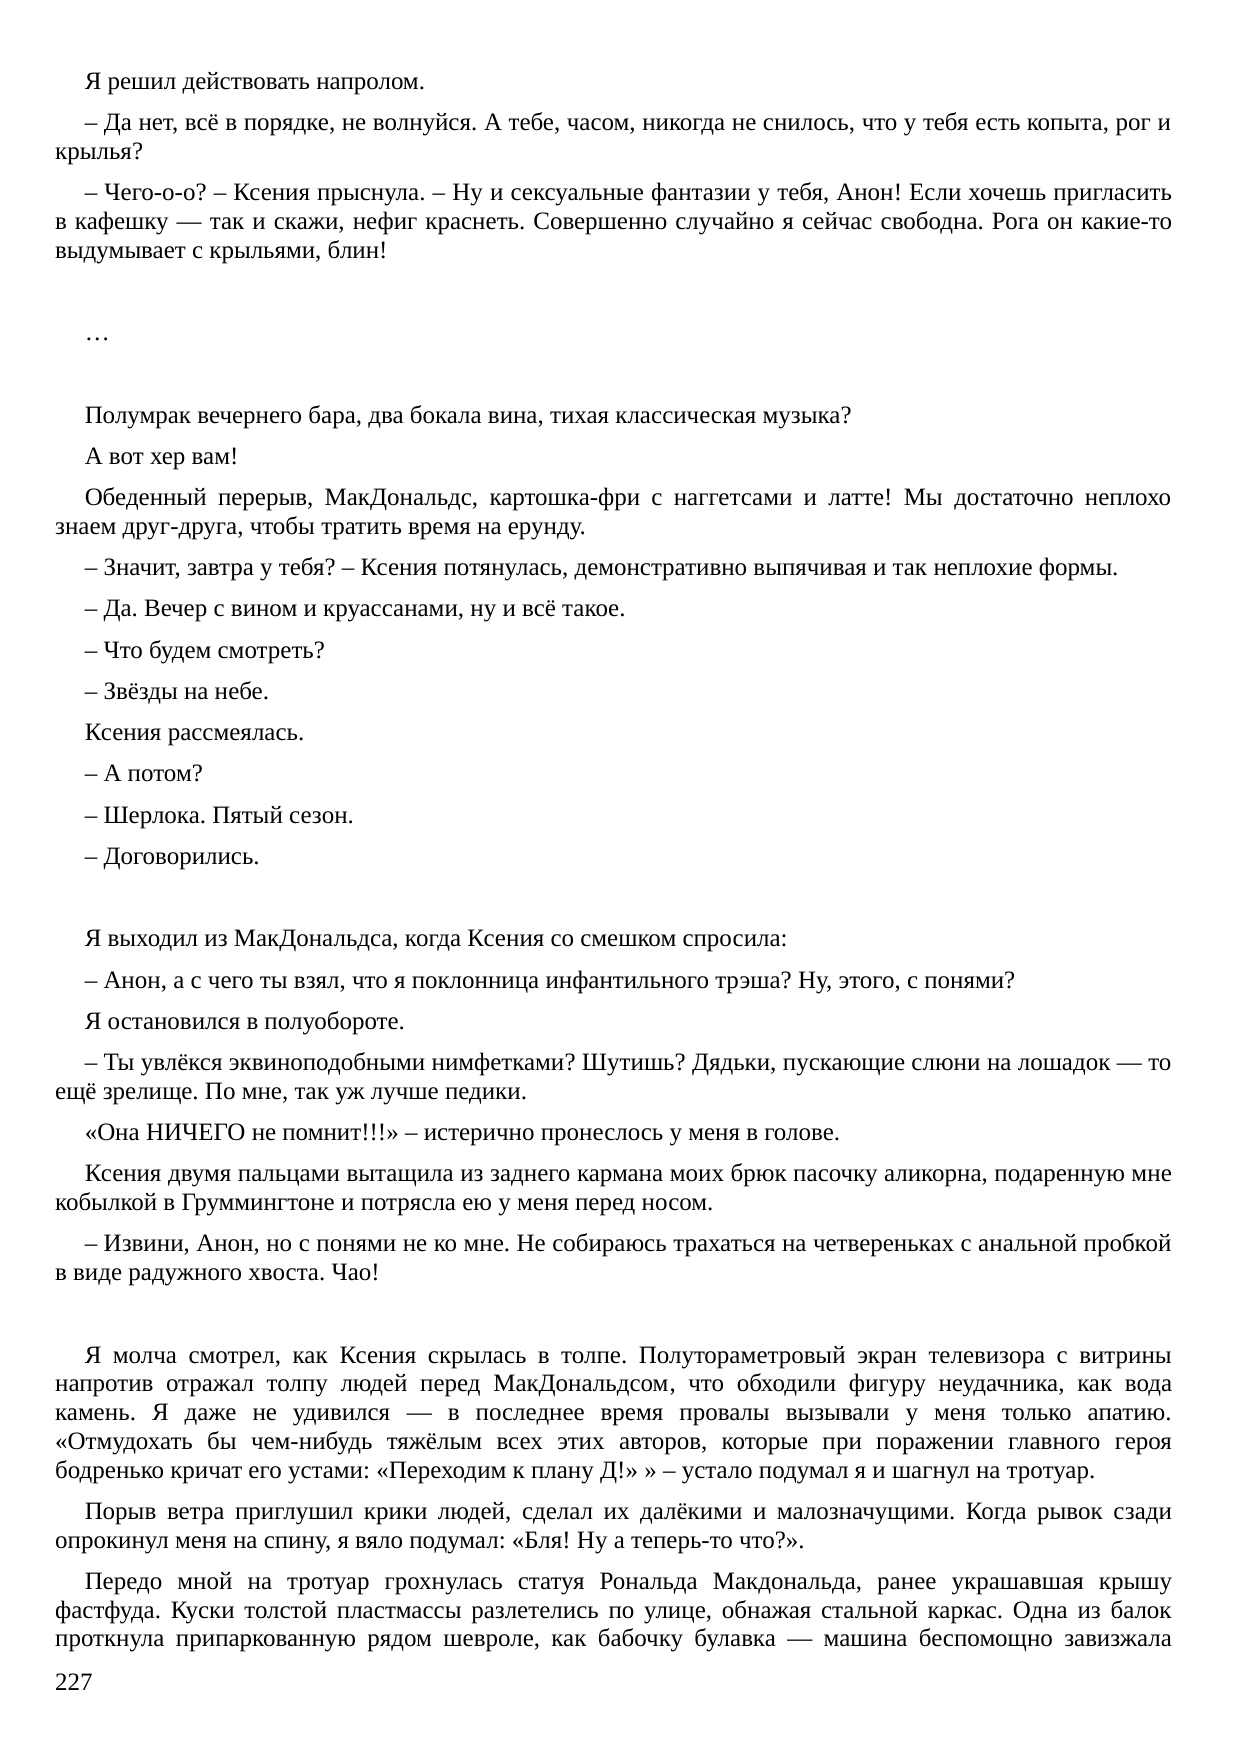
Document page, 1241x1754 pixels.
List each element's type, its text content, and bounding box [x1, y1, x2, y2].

text Обеденный перерыв, МакДональдс, картошка-фри с наггетсами и латте! Мы достаточно неплохо знаем друг-друга, чтобы тратить время на ерунду. [55, 482, 1173, 540]
text А вот хер вам! [55, 441, 1173, 470]
text Я молча смотрел, как Ксения скрылась в толпе. Полутораметровый экран телевизора с витрины напротив отражал толпу людей перед МакДональдсом, что обходили фигуру неудачника, как вода камень. Я даже не удивился — в последнее время провалы вызывали у меня только апатию. «Отмудохать бы чем-нибудь тяжёлым всех этих авторов, которые при поражении главного героя бодренько кричат его устами: «Переходим к плану Д!» » – устало подумал я и шагнул на тротуар. [55, 1340, 1173, 1483]
text Я выходил из МакДональдса, когда Ксения со смешком спросила: [55, 923, 1173, 952]
text Передо мной на тротуар грохнулась статуя Рональда Макдональда, ранее украшавшая крышу фастфуда. Куски толстой пластмассы разлетелись по улице, обнажая стальной каркас. Одна из балок проткнула припаркованную рядом шевроле, как бабочку булавка — машина беспомощно завизжала [55, 1566, 1173, 1652]
text Ксения двумя пальцами вытащила из заднего кармана моих брюк пасочку аликорна, подаренную мне кобылкой в Груммингтоне и потрясла ею у меня перед носом. [55, 1158, 1173, 1216]
text – Что будем смотреть? [55, 635, 1173, 663]
text – А потом? [55, 758, 1173, 787]
text – Ты увлёкся эквиноподобными нимфетками? Шутишь? Дядьки, пускающие слюни на лошадок — то ещё зрелище. По мне, так уж лучше педики. [55, 1047, 1173, 1105]
text «Она НИЧЕГО не помнит!!!» – истерично пронеслось у меня в голове. [55, 1117, 1173, 1146]
text … [55, 317, 1173, 346]
text Я остановился в полуобороте. [55, 1006, 1173, 1035]
text – Да нет, всё в порядке, не волнуйся. А тебе, часом, никогда не снилось, что у тебя есть копыта, рог и крылья? [55, 107, 1173, 165]
text – Чего-о-о? – Ксения прыснула. – Ну и сексуальные фантазии у тебя, Анон! Если хочешь пригласить в кафешку — так и скажи, нефиг краснеть. Совершенно случайно я сейчас свободна. Рога он какие-то выдумывает с крыльями, блин! [55, 177, 1173, 263]
text Ксения рассмеялась. [55, 717, 1173, 746]
text – Договорились. [55, 841, 1173, 870]
text – Шерлока. Пятый сезон. [55, 800, 1173, 828]
text – Звёзды на небе. [55, 676, 1173, 705]
text – Анон, а с чего ты взял, что я поклонница инфантильного трэша? Ну, этого, с понями? [55, 965, 1173, 993]
text Порыв ветра приглушил крики людей, сделал их далёкими и малозначущими. Когда рывок сзади опрокинул меня на спину, я вяло подумал: «Бля! Ну а теперь-то что?». [55, 1496, 1173, 1553]
text Полумрак вечернего бара, два бокала вина, тихая классическая музыка? [55, 400, 1173, 428]
text – Да. Вечер с вином и круассанами, ну и всё такое. [55, 593, 1173, 622]
text Я решил действовать напролом. [55, 66, 1173, 95]
text – Извини, Анон, но с понями не ко мне. Не собираюсь трахаться на четвереньках с анальной пробкой в виде радужного хвоста. Чао! [55, 1228, 1173, 1286]
text – Значит, завтра у тебя? – Ксения потянулась, демонстративно выпячивая и так неплохие формы. [55, 552, 1173, 581]
